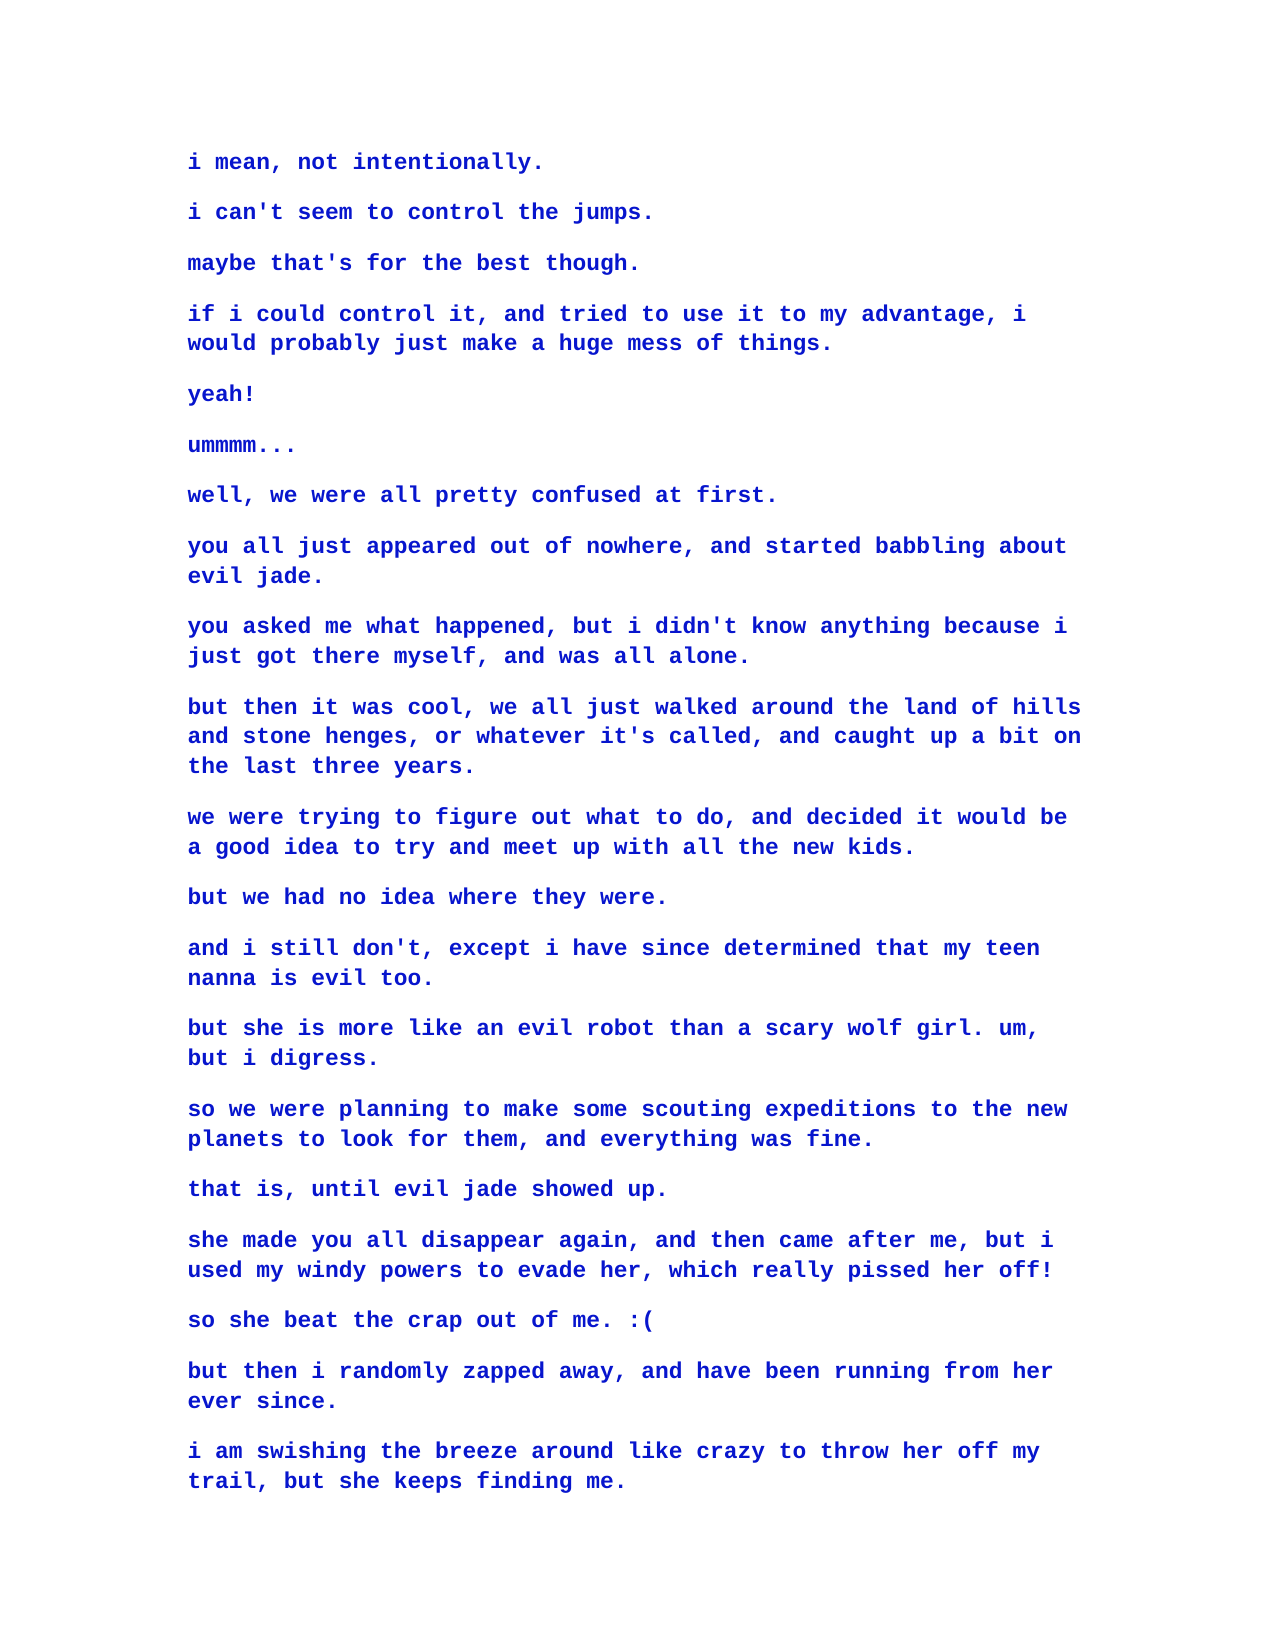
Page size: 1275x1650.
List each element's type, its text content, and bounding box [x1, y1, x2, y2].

text you asked me what happened, but i didn't know anything because i just got there myself, and was all alone. [187, 614, 1087, 670]
text you all just appeared out of nowhere, and started babbling about evil jade. [187, 534, 1087, 590]
text but she is more like an evil robot than a scary wolf girl. um, but i digress. [187, 1017, 1087, 1072]
text but we had no idea where they were. [187, 886, 1087, 912]
text i am swishing the breeze around like crazy to throw her off my trail, but she keeps finding me. [187, 1439, 1087, 1495]
text so she beat the crap out of me. :( [187, 1308, 1087, 1334]
text maybe that's for the best though. [187, 251, 1087, 277]
text so we were planning to make some scouting expeditions to the new planets to look for them, and everything was fine. [187, 1097, 1087, 1153]
text if i could control it, and tried to use it to my advantage, i would probably just make a huge mess of things. [187, 302, 1087, 358]
text she made you all disappear again, and then came after me, but i used my windy powers to evade her, which really pissed her off! [187, 1228, 1087, 1284]
text yeah! [187, 382, 1087, 408]
text that is, until evil jade showed up. [187, 1177, 1087, 1203]
text i mean, not intentionally. [187, 150, 1087, 176]
text but then it was cool, we all just walked around the land of hills and stone henges, or whatever it's called, and caught up a bit on the last three years. [187, 695, 1087, 781]
text and i still don't, except i have since determined that my teen nanna is evil too. [187, 936, 1087, 992]
text i can't seem to control the jumps. [187, 201, 1087, 227]
text we were trying to figure out what to do, and decided it would be a good idea to try and meet up with all the new kids. [187, 805, 1087, 861]
text well, we were all pretty confused at first. [187, 483, 1087, 509]
text but then i randomly zapped away, and have been running from her ever since. [187, 1359, 1087, 1415]
text ummmm... [187, 433, 1087, 459]
